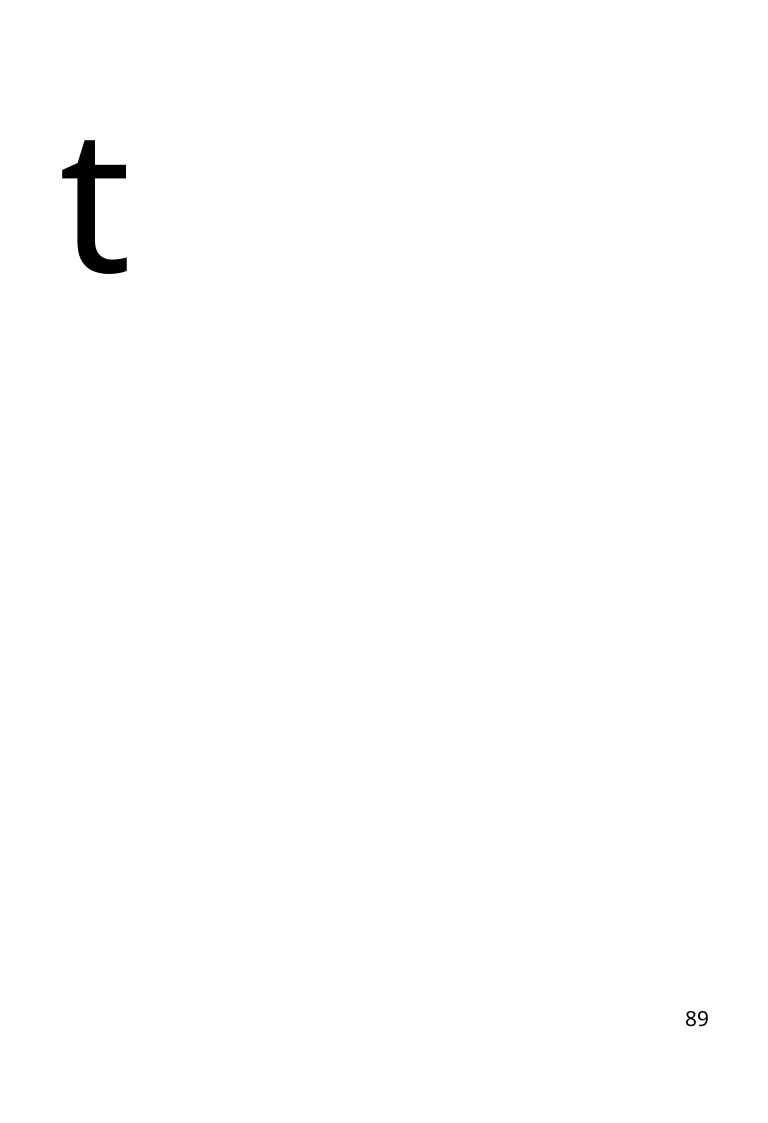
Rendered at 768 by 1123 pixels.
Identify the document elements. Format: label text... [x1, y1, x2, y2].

text t [59, 59, 709, 331]
